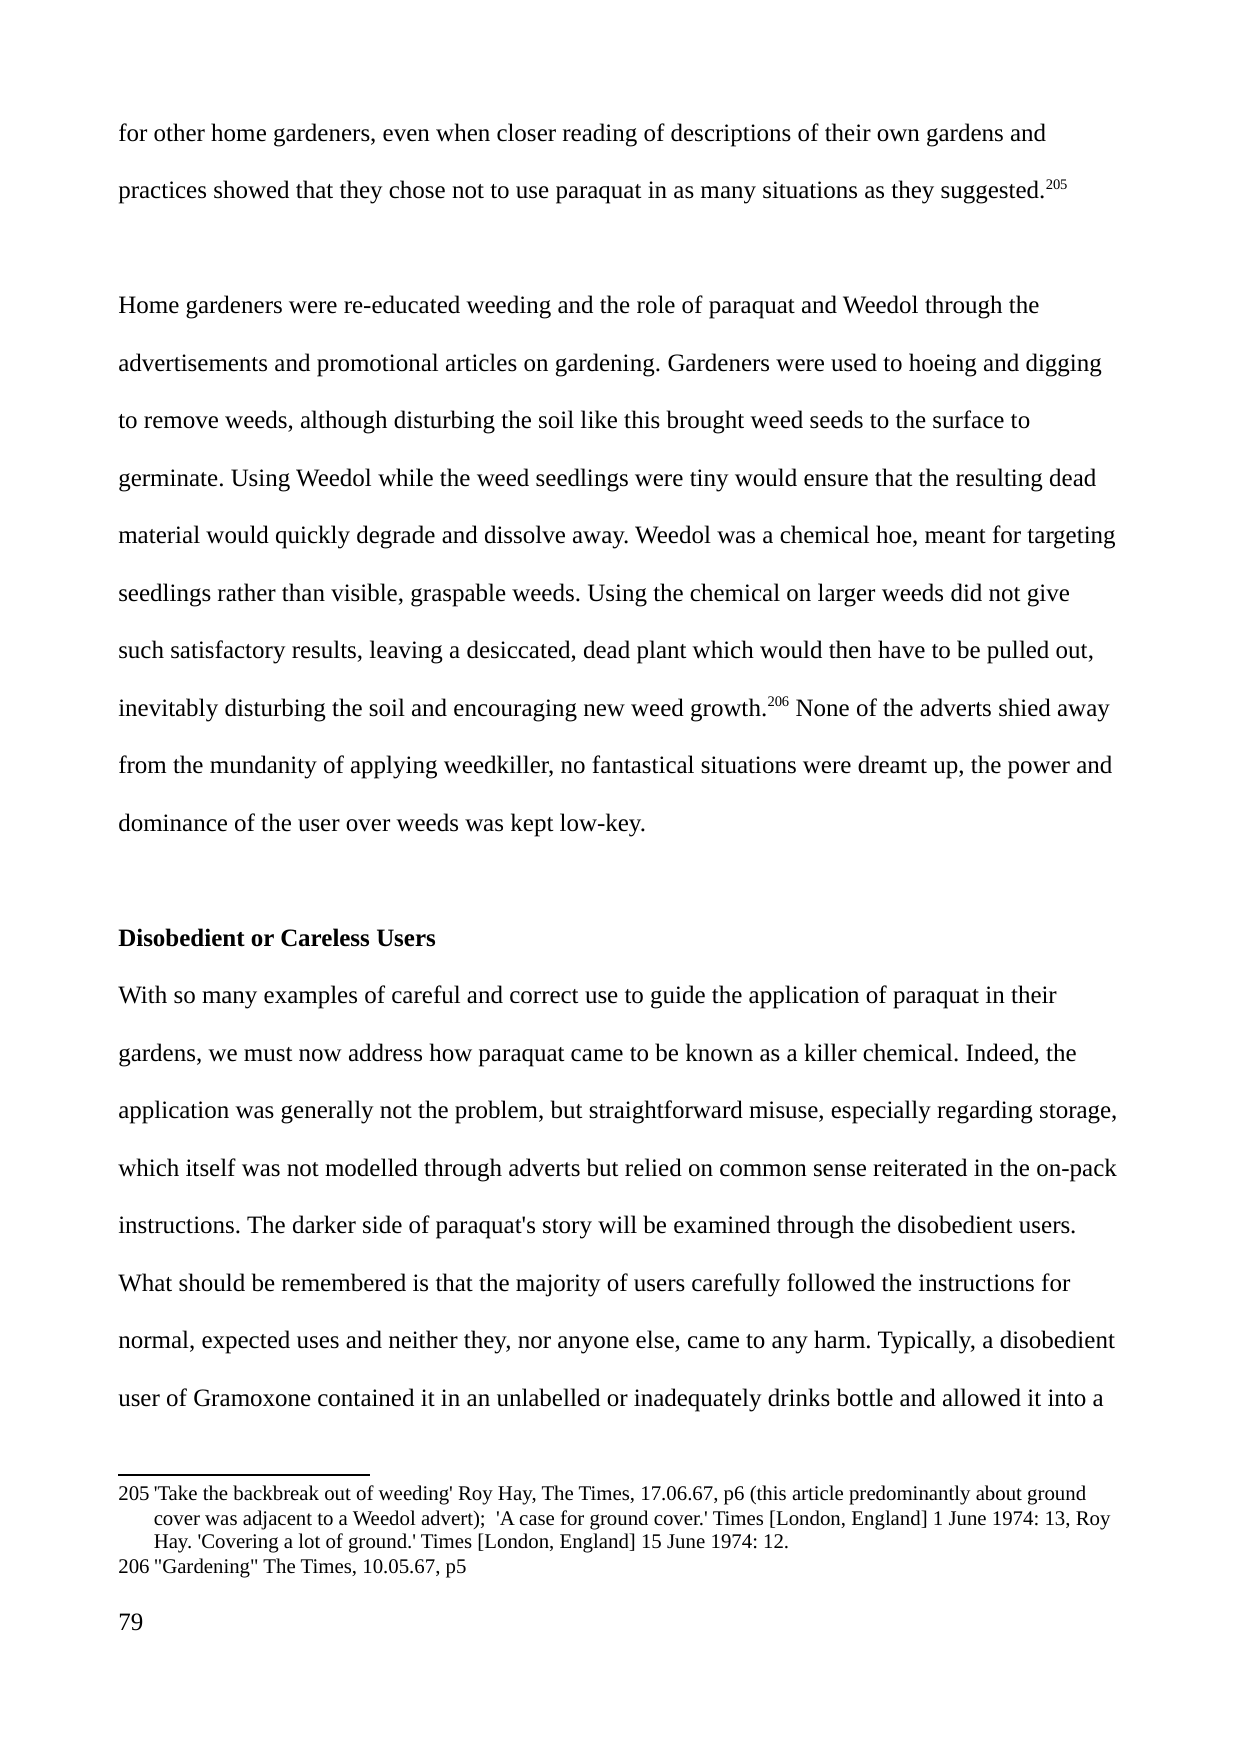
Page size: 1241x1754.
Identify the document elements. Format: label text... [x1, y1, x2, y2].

text 'Take the backbreak out of weeding' Roy Hay, The Times, 17.06.67, p6 (this article predominantly about ground cover was adjacent to a Weedol advert); 'A case for ground cover.' Times [London, England] 1 June 1974: 13, Roy Hay. 'Covering a lot of ground.' Times [London, England] 15 June 1974: 12. [118, 1481, 1122, 1553]
text Home gardeners were re-educated weeding and the role of paraquat and Weedol through the advertisements and promotional articles on gardening. Gardeners were used to hoeing and digging to remove weeds, although disturbing the soil like this brought weed seeds to the surface to germinate. Using Weedol while the weed seedlings were tiny would ensure that the resulting dead material would quickly degrade and dissolve away. Weedol was a chemical hoe, meant for targeting seedlings rather than visible, graspable weeds. Using the chemical on larger weeds did not give such satisfactory results, leaving a desiccated, dead plant which would then have to be pulled out, inevitably disturbing the soil and encouraging new weed growth. None of the adverts shied away from the mundanity of applying weedkiller, no fantastical situations were dreamt up, the power and dominance of the user over weeds was kept low-key. [118, 291, 1122, 837]
text With so many examples of careful and correct use to guide the application of paraquat in their gardens, we must now address how paraquat came to be known as a killer chemical. Indeed, the application was generally not the problem, but straightforward misuse, especially regarding storage, which itself was not modelled through adverts but relied on common sense reiterated in the on-pack instructions. The darker side of paraquat's story will be examined through the disobedient users. What should be remembered is that the majority of users carefully followed the instructions for normal, expected uses and neither they, nor anyone else, came to any harm. Typically, a disobedient user of Gramoxone contained it in an unlabelled or inadequately drinks bottle and allowed it into a [118, 981, 1122, 1412]
text "Gardening" The Times, 10.05.67, p5 [118, 1553, 1122, 1578]
text for other home gardeners, even when closer reading of descriptions of their own gardens and practices showed that they chose not to use paraquat in as many situations as they suggested. [118, 118, 1122, 204]
text Disobedient or Careless Users [118, 923, 1122, 952]
